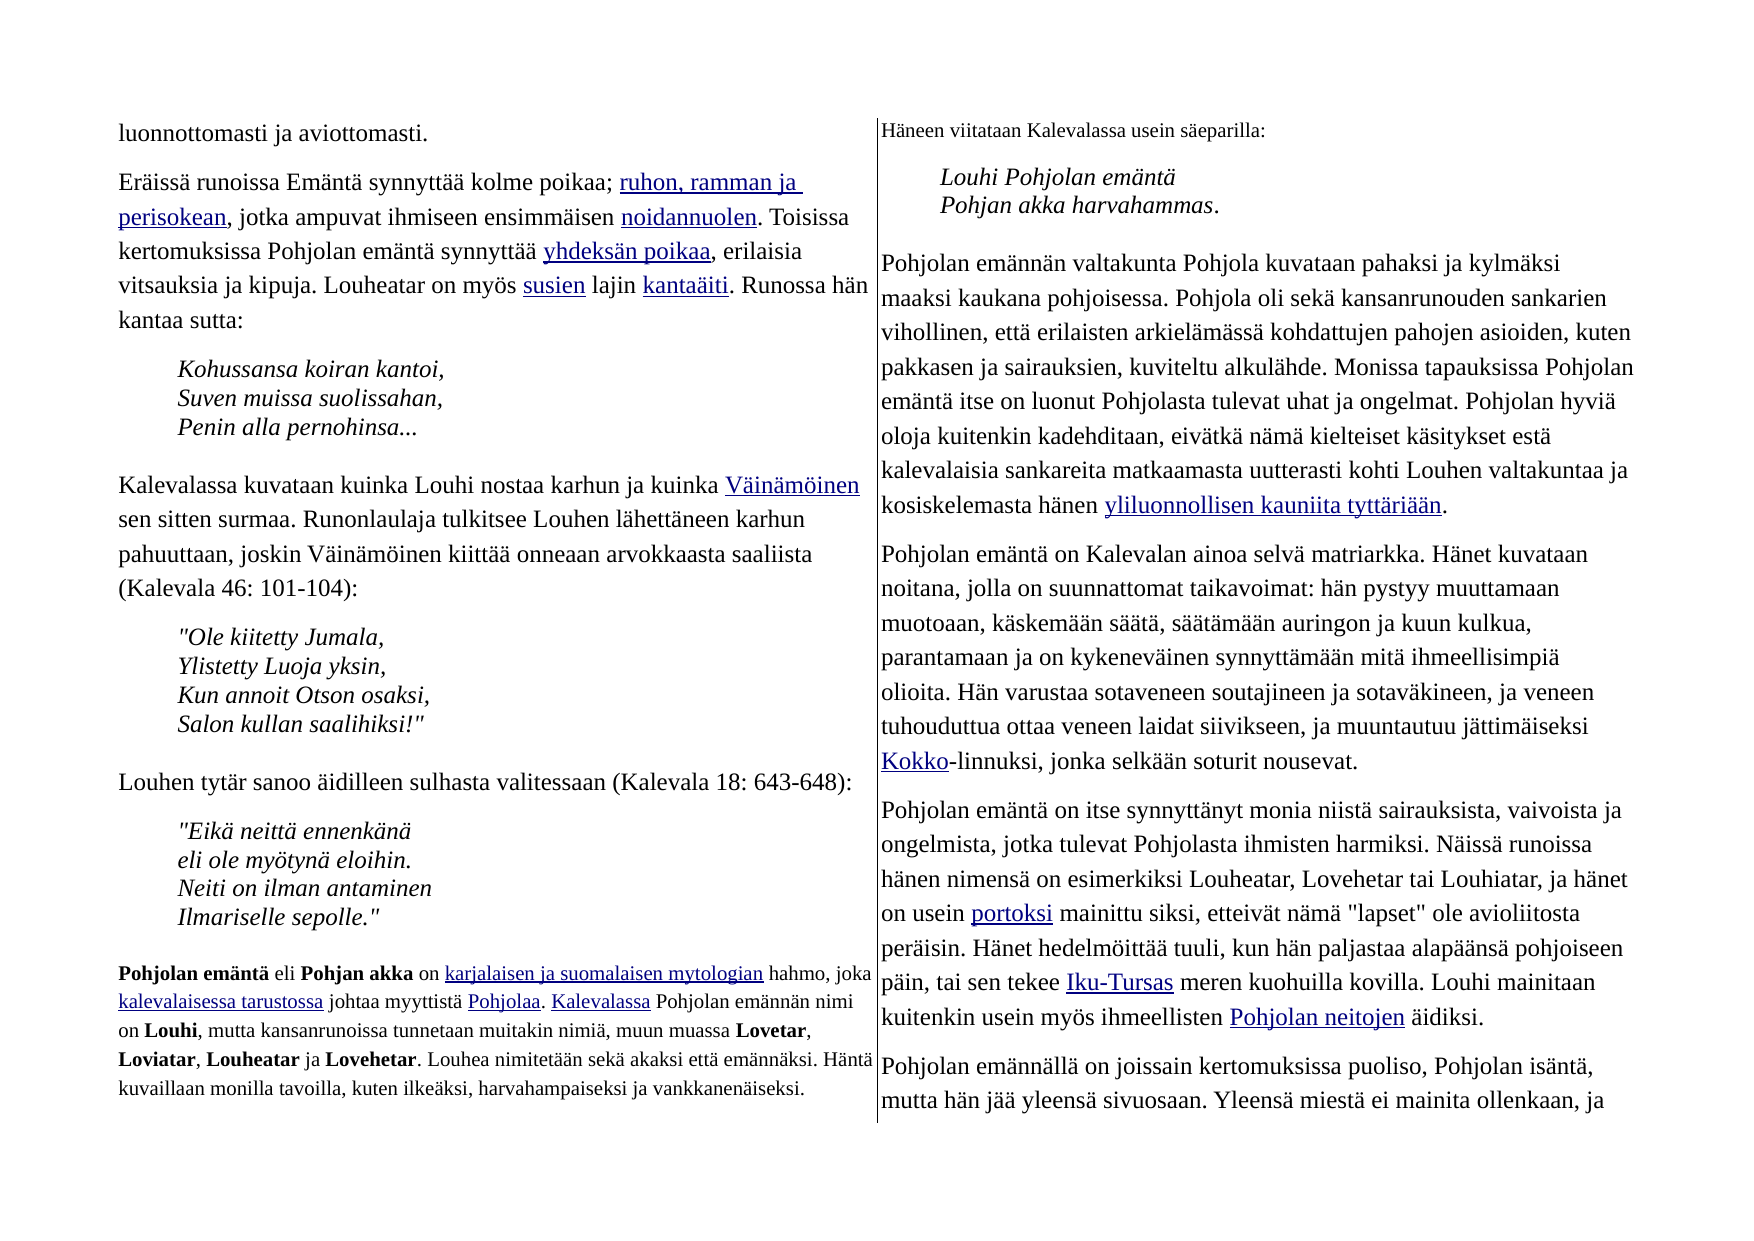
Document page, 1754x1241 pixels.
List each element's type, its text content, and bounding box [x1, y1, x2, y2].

list Ylistetty Luoja yksin, [177, 651, 873, 680]
list Penin alla pernohinsa... [177, 412, 873, 440]
list Salon kullan saalihiksi!" [177, 709, 873, 737]
text luonnottomasti ja aviottomasti. [118, 118, 873, 147]
list Neiti on ilman antaminen [177, 873, 873, 902]
list Kun annoit Otson osaksi, [177, 680, 873, 709]
text Pohjolan emäntä on itse synnyttänyt monia niistä sairauksista, vaivoista ja ongelmista, jotka tulevat Pohjolasta ihmisten harmiksi. Näissä runoissa hänen nimensä on esimerkiksi Louheatar, Lovehetar tai Louhiatar, ja hänet on usein portoksi mainittu siksi, etteivät nämä "lapset" ole avioliitosta peräisin. Hänet hedelmöittää tuuli, kun hän paljastaa alapäänsä pohjoiseen päin, tai sen tekee Iku-Tursas meren kuohuilla kovilla. Louhi mainitaan kuitenkin usein myös ihmeellisten Pohjolan neitojen äidiksi. [881, 795, 1636, 1031]
text Pohjolan emännällä on joissain kertomuksissa puoliso, Pohjolan isäntä, mutta hän jää yleensä sivuosaan. Yleensä miestä ei mainita ollenkaan, ja [881, 1051, 1636, 1114]
text Kalevalassa kuvataan kuinka Louhi nostaa karhun ja kuinka Väinämöinen sen sitten surmaa. Runonlaulaja tulkitsee Louhen lähettäneen karhun pahuuttaan, joskin Väinämöinen kiittää onneaan arvokkaasta saaliista (Kalevala 46: 101-104): [118, 470, 873, 602]
list Suven muissa suolissahan, [177, 383, 873, 412]
list "Ole kiitetty Jumala, [177, 622, 873, 651]
list eli ole myötynä eloihin. [177, 845, 873, 873]
text Pohjolan emäntä on Kalevalan ainoa selvä matriarkka. Hänet kuvataan noitana, jolla on suunnattomat taikavoimat: hän pystyy muuttamaan muotoaan, käskemään säätä, säätämään auringon ja kuun kulkua, parantamaan ja on kykeneväinen synnyttämään mitä ihmeellisimpiä olioita. Hän varustaa sotaveneen soutajineen ja sotaväkineen, ja veneen tuhouduttua ottaa veneen laidat siivikseen, ja muuntautuu jättimäiseksi Kokko-linnuksi, jonka selkään soturit nousevat. [881, 539, 1636, 774]
list Ilmariselle sepolle." [177, 902, 873, 931]
text Pohjolan emännän valtakunta Pohjola kuvataan pahaksi ja kylmäksi maaksi kaukana pohjoisessa. Pohjola oli sekä kansanrunouden sankarien vihollinen, että erilaisten arkielämässä kohdattujen pahojen asioiden, kuten pakkasen ja sairauksien, kuviteltu alkulähde. Monissa tapauksissa Pohjolan emäntä itse on luonut Pohjolasta tulevat uhat ja ongelmat. Pohjolan hyviä oloja kuitenkin kadehditaan, eivätkä nämä kielteiset käsitykset estä kalevalaisia sankareita matkaamasta uutterasti kohti Louhen valtakuntaa ja kosiskelemasta hänen yliluonnollisen kauniita tyttäriään. [881, 248, 1636, 519]
text Häneen viitataan Kalevalassa usein säeparilla: [881, 118, 1636, 142]
text Louhen tytär sanoo äidilleen sulhasta valitessaan (Kalevala 18: 643-648): [118, 767, 873, 796]
text Eräissä runoissa Emäntä synnyttää kolme poikaa; ruhon, ramman ja perisokean, jotka ampuvat ihmiseen ensimmäisen noidannuolen. Toisissa kertomuksissa Pohjolan emäntä synnyttää yhdeksän poikaa, erilaisia vitsauksia ja kipuja. Louheatar on myös susien lajin kantaäiti. Runossa hän kantaa sutta: [118, 167, 873, 334]
list Pohjan akka harvahammas. [940, 190, 1636, 219]
list Louhi Pohjolan emäntä [940, 162, 1636, 190]
list "Eikä neittä ennenkänä [177, 816, 873, 845]
list Kohussansa koiran kantoi, [177, 354, 873, 383]
text Pohjolan emäntä eli Pohjan akka on karjalaisen ja suomalaisen mytologian hahmo, joka kalevalaisessa tarustossa johtaa myyttistä Pohjolaa. Kalevalassa Pohjolan emännän nimi on Louhi, mutta kansanrunoissa tunnetaan muitakin nimiä, muun muassa Lovetar, Loviatar, Louheatar ja Lovehetar. Louhea nimitetään sekä akaksi että emännäksi. Häntä kuvaillaan monilla tavoilla, kuten ilkeäksi, harvahampaiseksi ja vankkanenäiseksi. [118, 960, 873, 1100]
